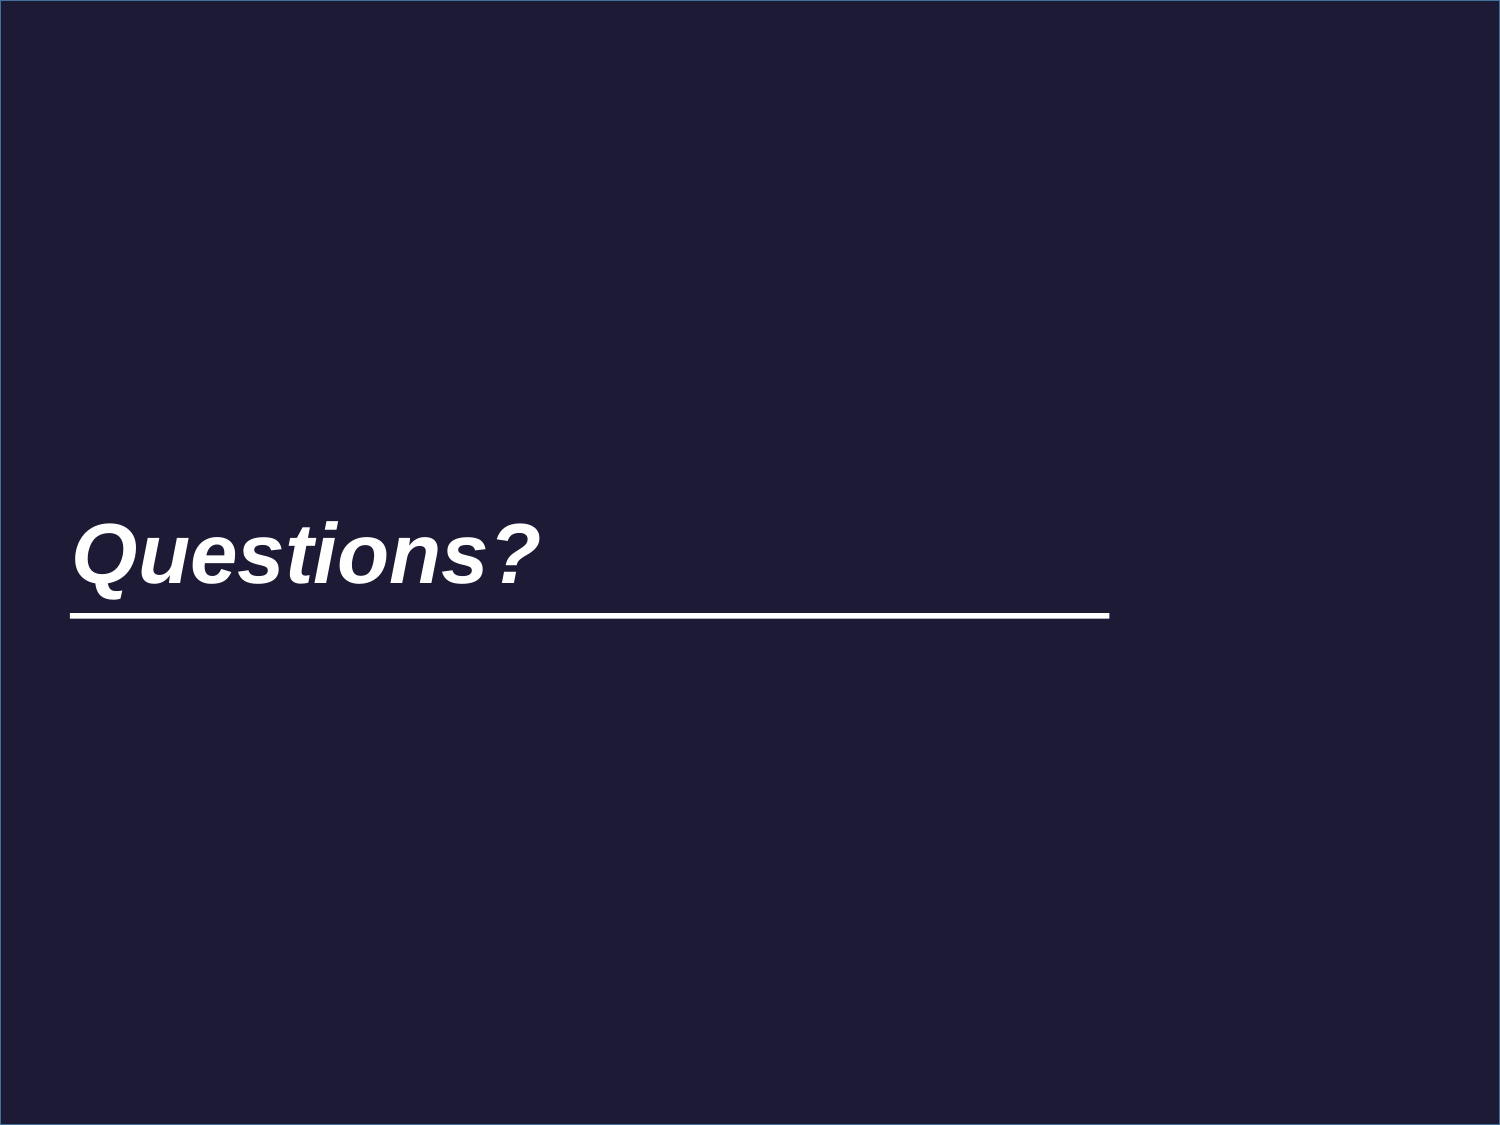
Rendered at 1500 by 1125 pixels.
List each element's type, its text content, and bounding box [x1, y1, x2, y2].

title Questions? [64, 484, 1415, 628]
